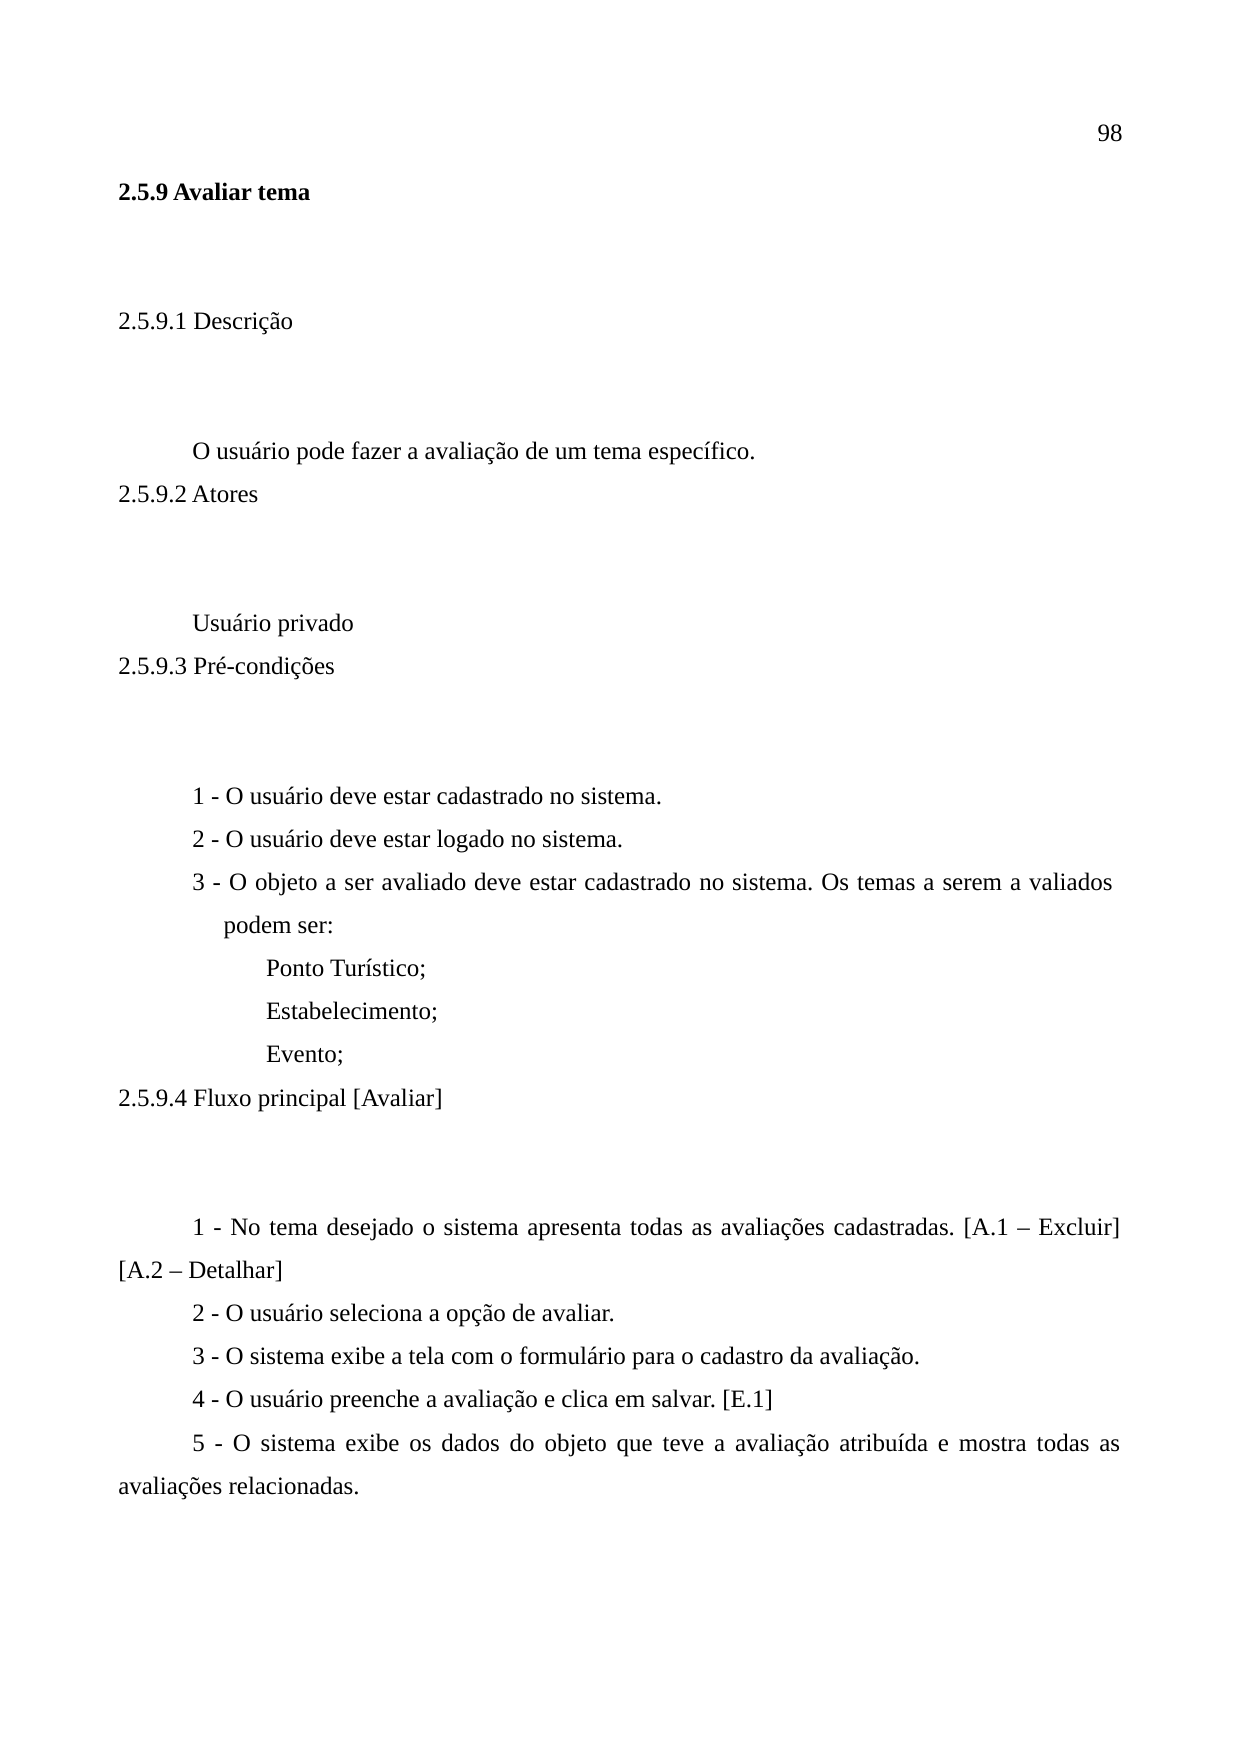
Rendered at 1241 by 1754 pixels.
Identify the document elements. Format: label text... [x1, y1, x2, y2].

text Evento; [118, 1039, 1122, 1068]
text 1 - No tema desejado o sistema apresenta todas as avaliações cadastradas. [A.1 – Excluir][A.2 – Detalhar] [118, 1212, 1122, 1284]
text Ponto Turístico; [118, 953, 1122, 982]
subtitle Atores [118, 479, 1122, 508]
text 5 - O sistema exibe os dados do objeto que teve a avaliação atribuída e mostra todas as avaliações relacionadas. [118, 1428, 1122, 1499]
text 2 - O usuário seleciona a opção de avaliar. [118, 1298, 1122, 1327]
subtitle Avaliar tema [118, 177, 1122, 206]
text 3 - O objeto a ser avaliado deve estar cadastrado no sistema. Os temas a serem a valiados podem ser: [118, 867, 1122, 939]
text Usuário privado [118, 608, 1122, 637]
text 4 - O usuário preenche a avaliação e clica em salvar. [E.1] [118, 1384, 1122, 1413]
subtitle Descrição [118, 306, 1122, 335]
text 3 - O sistema exibe a tela com o formulário para o cadastro da avaliação. [118, 1341, 1122, 1370]
text O usuário pode fazer a avaliação de um tema específico. [118, 436, 1122, 464]
subtitle Fluxo principal [Avaliar] [118, 1083, 1122, 1111]
text 2 - O usuário deve estar logado no sistema. [118, 824, 1122, 853]
text 1 - O usuário deve estar cadastrado no sistema. [118, 781, 1122, 809]
text Estabelecimento; [118, 996, 1122, 1025]
subtitle Pré-condições [118, 651, 1122, 680]
